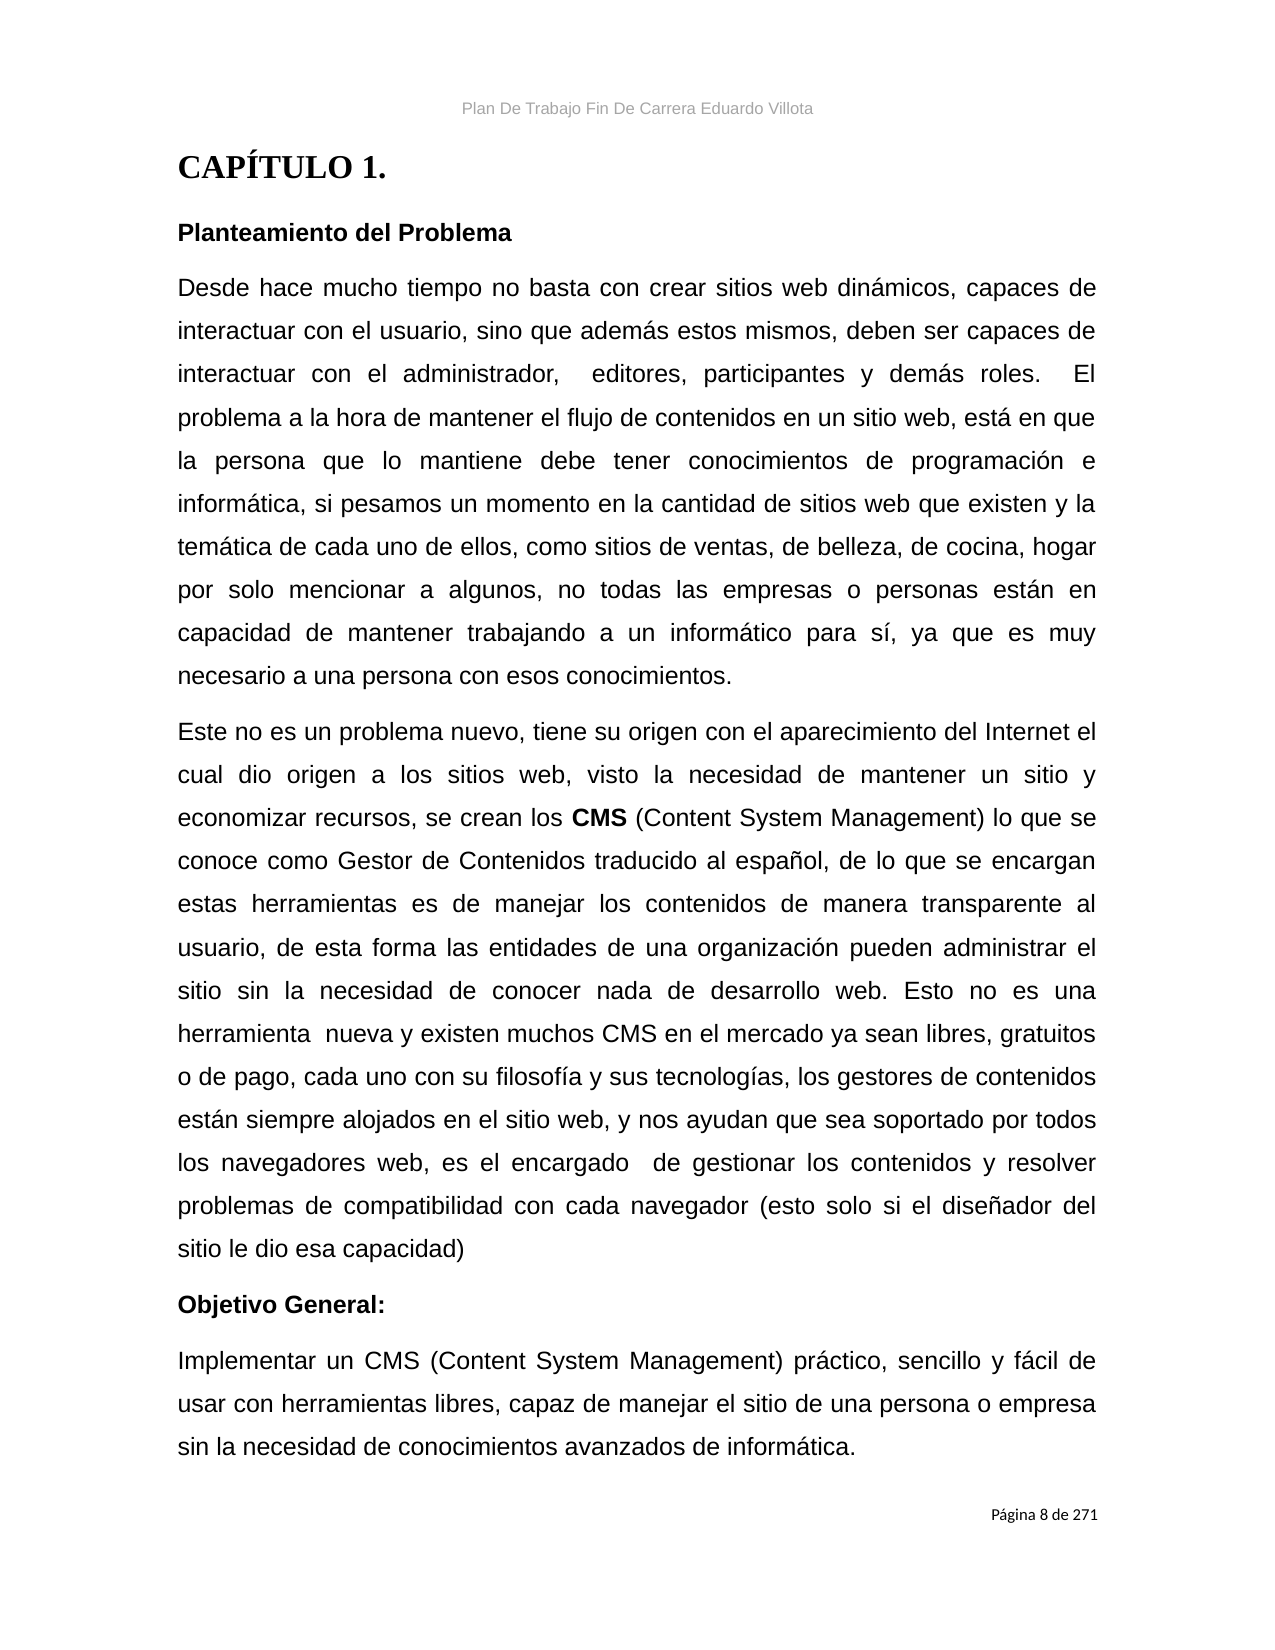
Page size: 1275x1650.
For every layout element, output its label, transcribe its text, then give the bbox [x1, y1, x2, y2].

text Objetivo General: [177, 1290, 1098, 1319]
text Este no es un problema nuevo, tiene su origen con el aparecimiento del Internet el cual dio origen a los sitios web, visto la necesidad de mantener un sitio y economizar recursos, se crean los CMS (Content System Management) lo que se conoce como Gestor de Contenidos traducido al español, de lo que se encargan estas herramientas es de manejar los contenidos de manera transparente al usuario, de esta forma las entidades de una organización pueden administrar el sitio sin la necesidad de conocer nada de desarrollo web. Esto no es una herramienta nueva y existen muchos CMS en el mercado ya sean libres, gratuitos o de pago, cada uno con su filosofía y sus tecnologías, los gestores de contenidos están siempre alojados en el sitio web, y nos ayudan que sea soportado por todos los navegadores web, es el encargado de gestionar los contenidos y resolver problemas de compatibilidad con cada navegador (esto solo si el diseñador del sitio le dio esa capacidad) [177, 717, 1098, 1263]
text Desde hace mucho tiempo no basta con crear sitios web dinámicos, capaces de interactuar con el usuario, sino que además estos mismos, deben ser capaces de interactuar con el administrador, editores, participantes y demás roles. El problema a la hora de mantener el flujo de contenidos en un sitio web, está en que la persona que lo mantiene debe tener conocimientos de programación e informática, si pesamos un momento en la cantidad de sitios web que existen y la temática de cada uno de ellos, como sitios de ventas, de belleza, de cocina, hogar por solo mencionar a algunos, no todas las empresas o personas están en capacidad de mantener trabajando a un informático para sí, ya que es muy necesario a una persona con esos conocimientos. [177, 273, 1098, 690]
text Implementar un CMS (Content System Management) práctico, sencillo y fácil de usar con herramientas libres, capaz de manejar el sitio de una persona o empresa sin la necesidad de conocimientos avanzados de informática. [177, 1346, 1098, 1461]
text Planteamiento del Problema [177, 218, 1098, 246]
text CAPÍTULO 1. [177, 148, 1098, 186]
